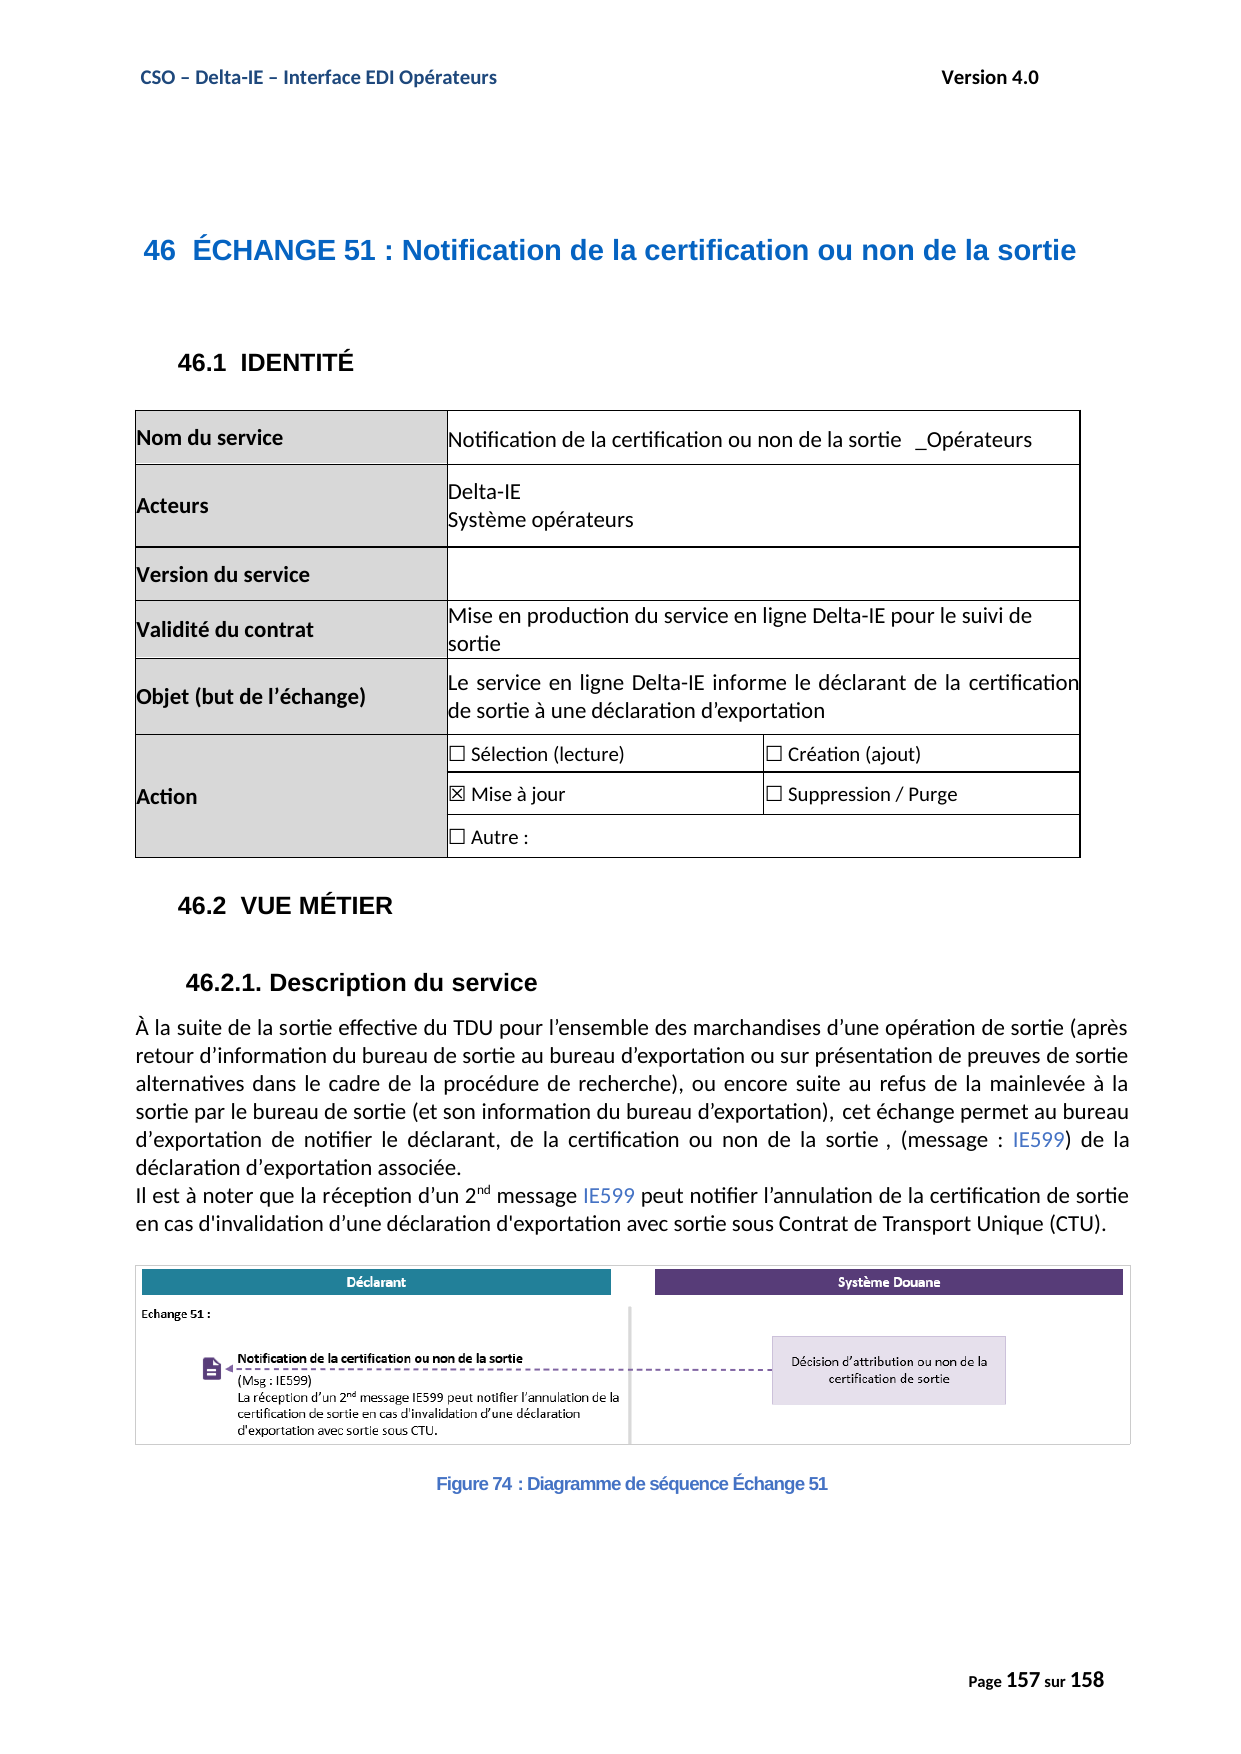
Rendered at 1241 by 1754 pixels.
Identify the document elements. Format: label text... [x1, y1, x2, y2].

table_header Nom du service [136, 411, 447, 463]
subtitle IDENTITÉ [171, 348, 1130, 377]
subtitle VUE MÉTIER [171, 891, 1130, 919]
table_cell ☐ Création (ajout) [764, 735, 1079, 771]
table_cell Delta-IE Système opérateurs [448, 465, 1079, 546]
table_cell Action [136, 735, 447, 857]
table_cell Mise en production du service en ligne Delta-IE pour le suivi de sortie [448, 601, 1079, 657]
table_header Notification de la certification ou non de la sortie _Opérateurs [448, 411, 1079, 463]
table_cell Version du service [136, 548, 447, 600]
table_cell Le service en ligne Delta-IE informe le déclarant de la certification de sortie à une déclaration d’exportation [448, 659, 1079, 734]
table_cell Objet (but de l’échange) [136, 659, 447, 734]
subtitle ÉCHANGE 51 : Notification de la certification ou non de la sortie [135, 233, 1130, 267]
picture [136, 1266, 1130, 1444]
table_cell Acteurs [136, 465, 447, 546]
subtitle Figure 74 : Diagramme de séquence Échange 51 [135, 1445, 1130, 1494]
table_cell ☐ Autre : [448, 815, 1079, 857]
table_cell ☒ Mise à jour [448, 773, 763, 814]
text À la suite de la sortie effective du TDU pour l’ensemble des marchandises d’une opération de sortie (après retour d’information du bureau de sortie au bureau d’exportation ou sur présentation de preuves de sortie alternatives dans le cadre de la procédure de recherche), ou encore suite au refus de la mainlevée à la sortie par le bureau de sortie (et son information du bureau d’exportation), cet échange permet au bureau d’exportation de notifier le déclarant, de la certification ou non de la sortie , (message : IE599) de la déclaration d’exportation associée. [135, 1013, 1130, 1181]
table_cell Validité du contrat [136, 601, 447, 657]
subtitle Il est à noter que la réception d’un 2nd message IE599 peut notifier l’annulation de la certification de sortie en cas d'invalidation d’une déclaration d'exportation avec sortie sous Contrat de Transport Unique (CTU). [135, 1181, 1130, 1265]
table_cell [448, 548, 1079, 600]
table_cell ☐ Suppression / Purge [764, 773, 1079, 814]
subtitle Description du service [186, 968, 1130, 997]
table_cell ☐ Sélection (lecture) [448, 735, 763, 771]
